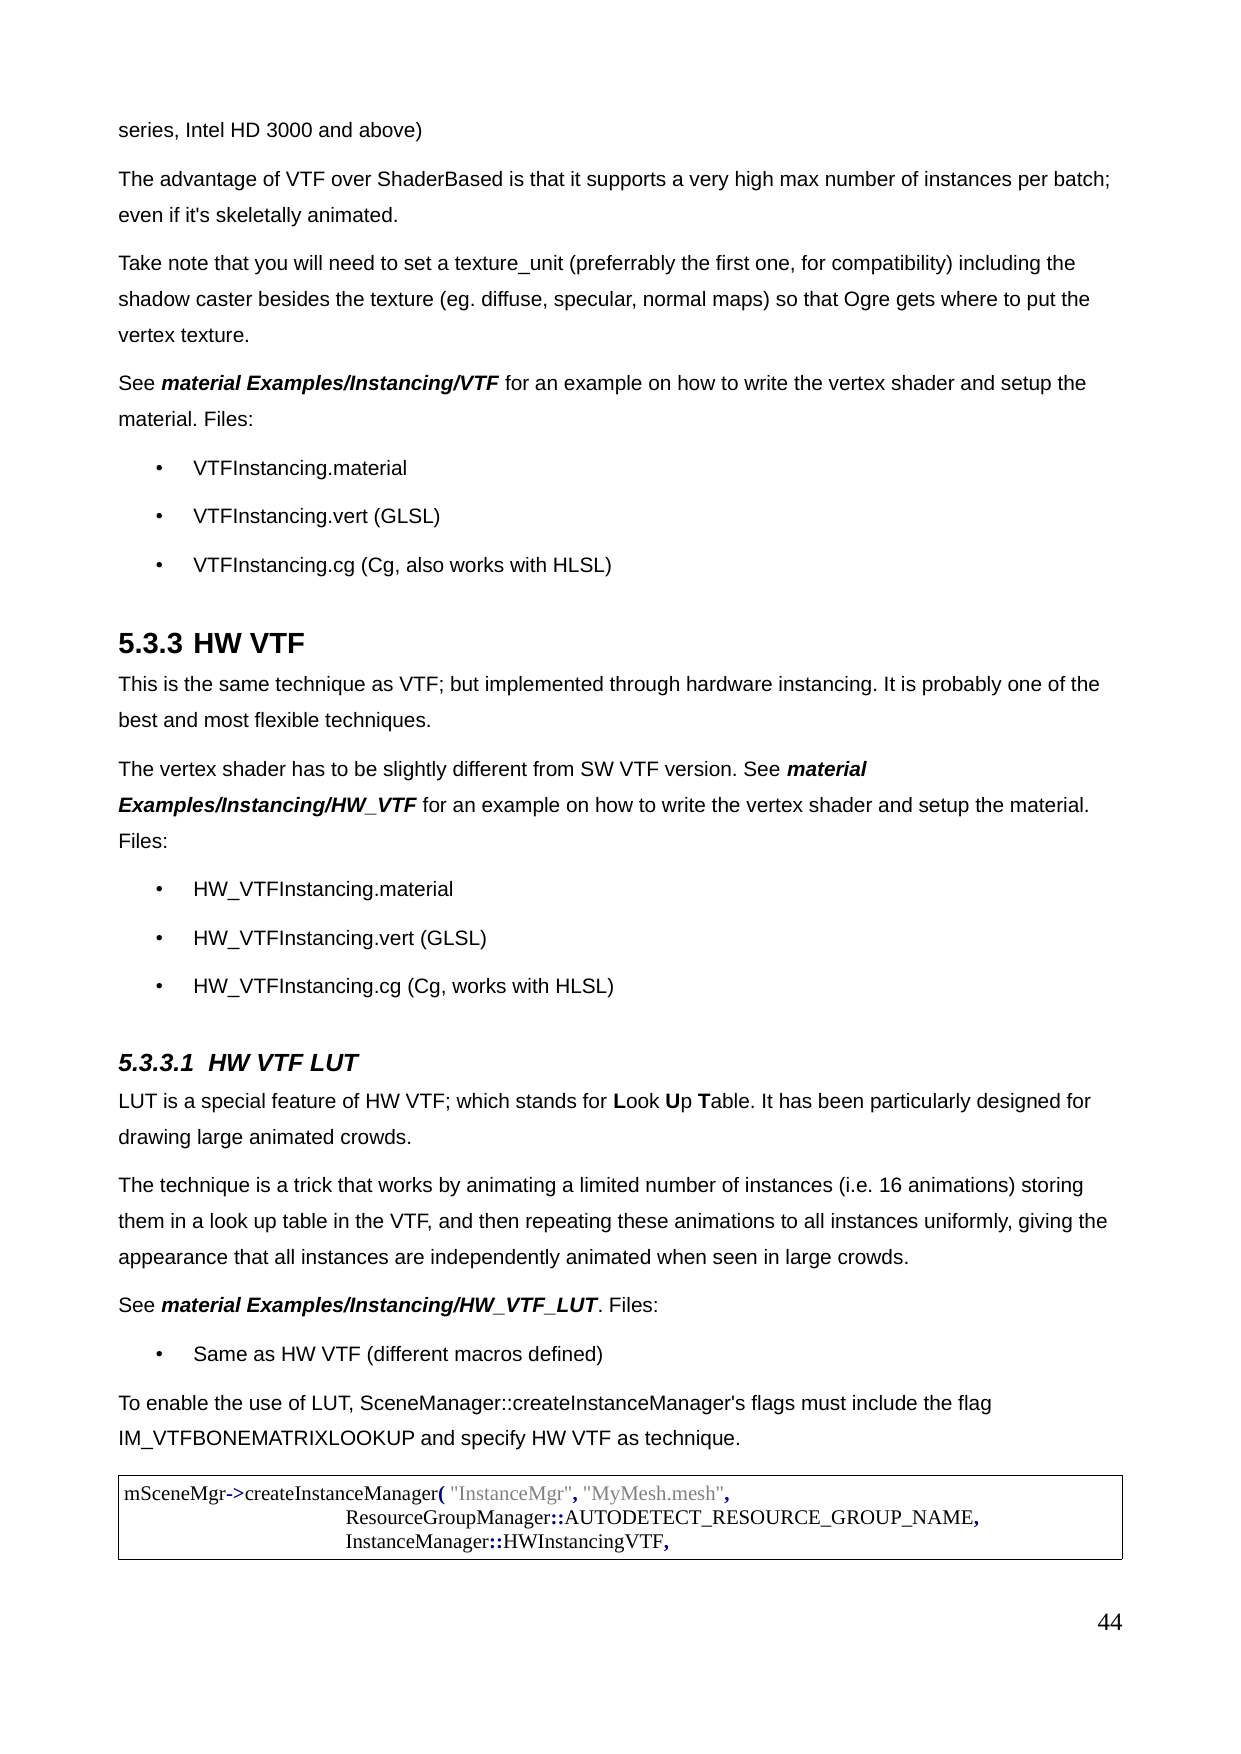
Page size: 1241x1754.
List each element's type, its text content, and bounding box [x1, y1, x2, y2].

subtitle HW VTF LUT [118, 1048, 1122, 1076]
text The technique is a trick that works by animating a limited number of instances (i.e. 16 animations) storing them in a look up table in the VTF, and then repeating these animations to all instances uniformly, giving the appearance that all instances are independently animated when seen in large crowds. [118, 1173, 1122, 1269]
text series, Intel HD 3000 and above) [118, 118, 1122, 142]
subtitle HW VTF [118, 626, 1122, 660]
text To enable the use of LUT, SceneManager::createInstanceManager's flags must include the flag IM_VTFBONEMATRIXLOOKUP and specify HW VTF as technique. [118, 1390, 1122, 1450]
text See material Examples/Instancing/HW_VTF_LUT. Files: [118, 1293, 1122, 1317]
text LUT is a special feature of HW VTF; which stands for Look Up Table. It has been particularly designed for drawing large animated crowds. [118, 1089, 1122, 1148]
text This is the same technique as VTF; but implemented through hardware instancing. It is probably one of the best and most flexible techniques. [118, 672, 1122, 732]
text The advantage of VTF over ShaderBased is that it supports a very high max number of instances per batch; even if it's skeletally animated. [118, 167, 1122, 226]
list VTFInstancing.cg (Cg, also works with HLSL) [156, 553, 1122, 577]
table_header mSceneMgr->createInstanceManager( "InstanceMgr", "MyMesh.mesh", ResourceGroupManager::AUTODETECT_RESOURCE_GROUP_NAME, InstanceManager::HWInstancingVTF, [119, 1476, 1122, 1558]
list HW_VTFInstancing.material [156, 877, 1122, 901]
text Take note that you will need to set a texture_unit (preferrably the first one, for compatibility) including the shadow caster besides the texture (eg. diffuse, specular, normal maps) so that Ogre gets where to put the vertex texture. [118, 251, 1122, 347]
text See material Examples/Instancing/VTF for an example on how to write the vertex shader and setup the material. Files: [118, 371, 1122, 431]
list VTFInstancing.material [156, 456, 1122, 480]
text The vertex shader has to be slightly different from SW VTF version. See material Examples/Instancing/HW_VTF for an example on how to write the vertex shader and setup the material. Files: [118, 757, 1122, 852]
list HW_VTFInstancing.cg (Cg, works with HLSL) [156, 974, 1122, 998]
list HW_VTFInstancing.vert (GLSL) [156, 926, 1122, 949]
list Same as HW VTF (different macros defined) [156, 1342, 1122, 1366]
list VTFInstancing.vert (GLSL) [156, 504, 1122, 528]
